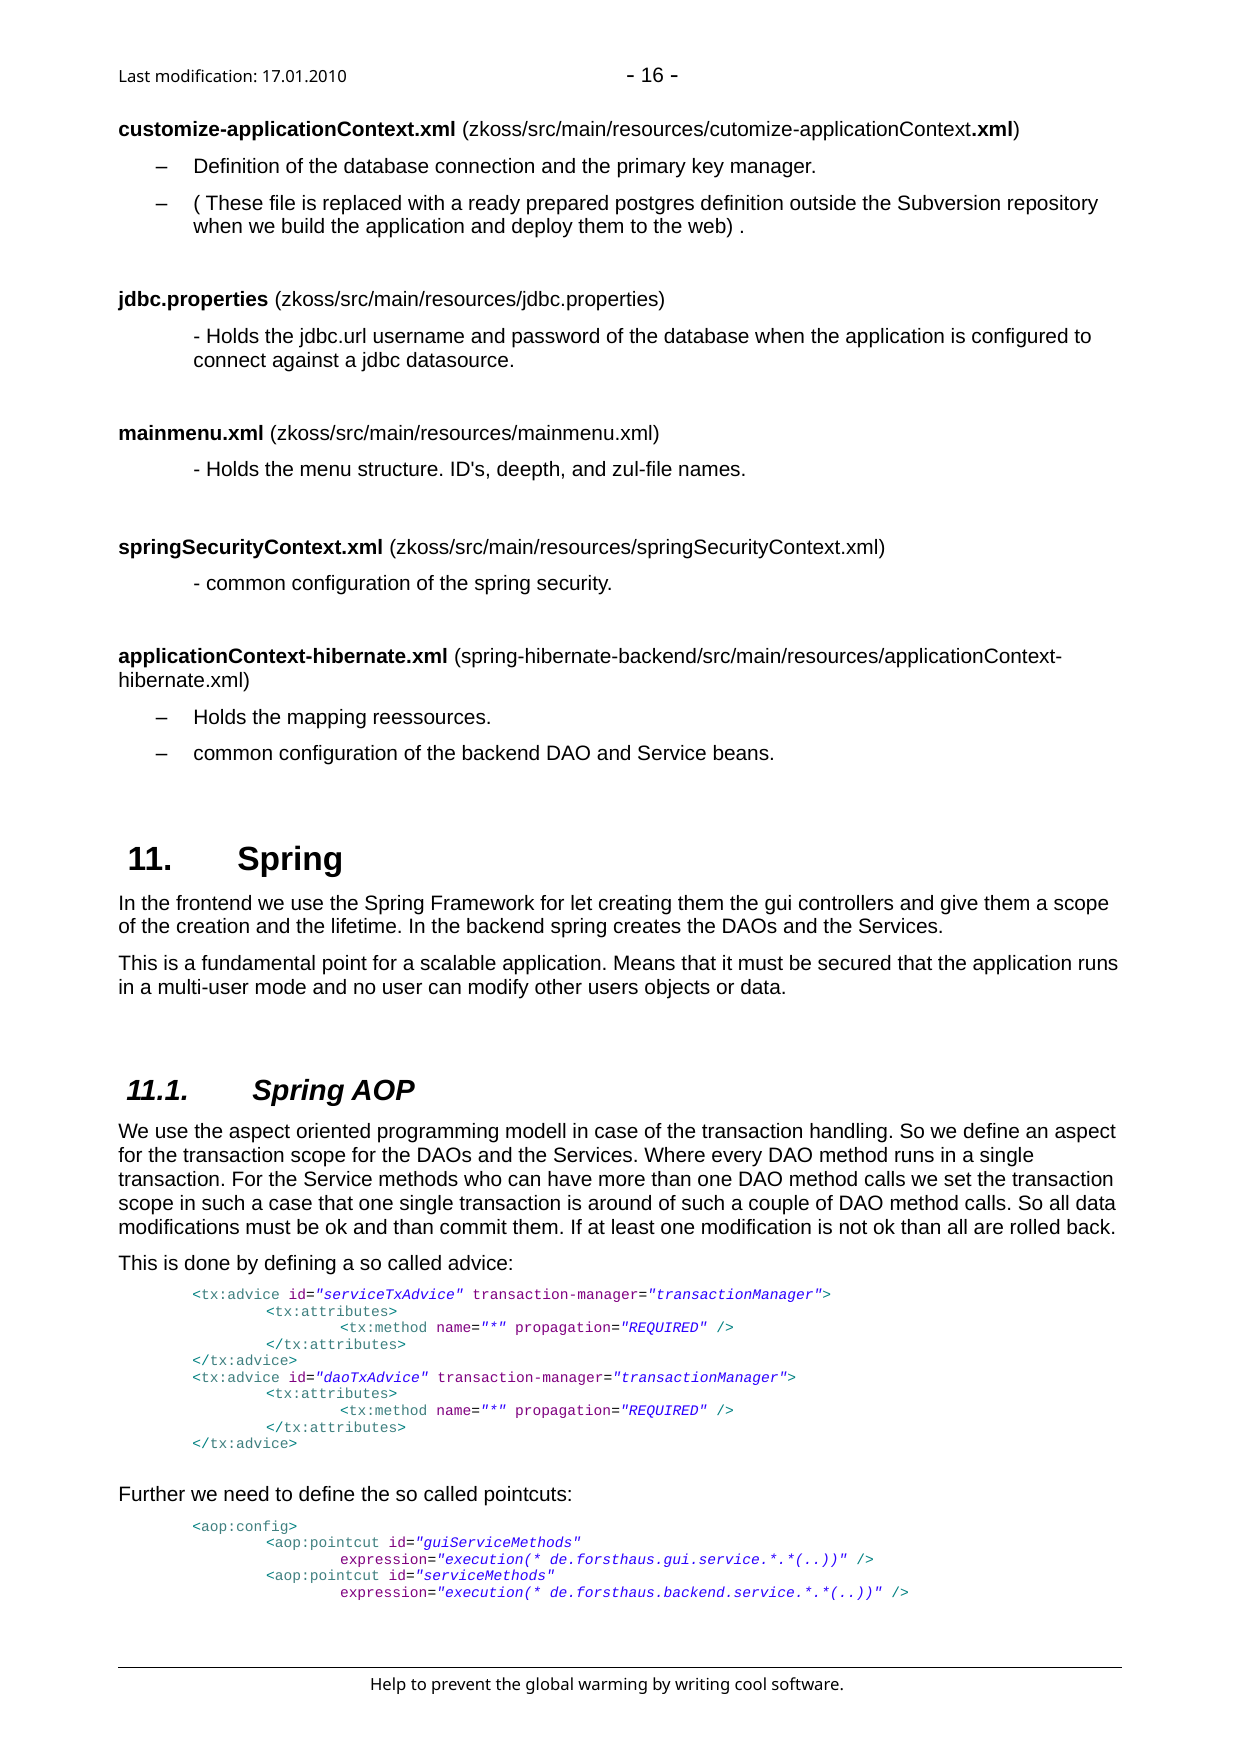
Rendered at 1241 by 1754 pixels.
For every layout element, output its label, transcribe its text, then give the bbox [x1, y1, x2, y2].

text This is a fundamental point for a scalable application. Means that it must be secured that the application runs in a multi-user mode and no user can modify other users objects or data. [118, 951, 1122, 999]
text Further we need to define the so called pointcuts: [118, 1482, 1122, 1506]
text <tx:attributes> [118, 1387, 1122, 1403]
text customize-applicationContext.xml (zkoss/src/main/resources/cutomize-applicationContext.xml) [118, 117, 1122, 141]
subtitle Spring [118, 839, 1122, 878]
text In the frontend we use the Spring Framework for let creating them the gui controllers and give them a scope of the creation and the lifetime. In the backend spring creates the DAOs and the Services. [118, 890, 1122, 938]
text </tx:attributes> [118, 1420, 1122, 1436]
text <aop:pointcut id="guiServiceMethods" [118, 1535, 1122, 1552]
text jdbc.properties (zkoss/src/main/resources/jdbc.properties) [118, 287, 1122, 311]
text <aop:pointcut id="serviceMethods" [118, 1568, 1122, 1585]
text expression="execution(* de.forsthaus.gui.service.*.*(..))" /> [118, 1552, 1122, 1568]
subtitle Spring AOP [118, 1073, 1122, 1106]
text springSecurityContext.xml (zkoss/src/main/resources/springSecurityContext.xml) [118, 535, 1122, 559]
text <tx:advice id="daoTxAdvice" transaction-manager="transactionManager"> [118, 1370, 1122, 1387]
list common configuration of the backend DAO and Service beans. [156, 741, 1122, 765]
text mainmenu.xml (zkoss/src/main/resources/mainmenu.xml) [118, 421, 1122, 444]
text <tx:method name="*" propagation="REQUIRED" /> [118, 1403, 1122, 1420]
text <tx:advice id="serviceTxAdvice" transaction-manager="transactionManager"> [118, 1287, 1122, 1304]
list - Holds the jdbc.url username and password of the database when the application is configured to connect against a jdbc datasource. [156, 324, 1122, 372]
list - common configuration of the spring security. [156, 571, 1122, 595]
text </tx:advice> [118, 1354, 1122, 1370]
text <tx:attributes> [118, 1304, 1122, 1321]
text applicationContext-hibernate.xml (spring-hibernate-backend/src/main/resources/applicationContext-hibernate.xml) [118, 644, 1122, 692]
list - Holds the menu structure. ID's, deepth, and zul-file names. [156, 457, 1122, 481]
text </tx:advice> [118, 1436, 1122, 1453]
text </tx:attributes> [118, 1337, 1122, 1354]
text expression="execution(* de.forsthaus.backend.service.*.*(..))" /> [118, 1585, 1122, 1602]
text We use the aspect oriented programming modell in case of the transaction handling. So we define an aspect for the transaction scope for the DAOs and the Services. Where every DAO method runs in a single transaction. For the Service methods who can have more than one DAO method calls we set the transaction scope in such a case that one single transaction is around of such a couple of DAO method calls. So all data modifications must be ok and than commit them. If at least one modification is not ok than all are rolled back. [118, 1119, 1122, 1238]
list Holds the mapping reessources. [156, 704, 1122, 729]
text This is done by defining a so called advice: [118, 1251, 1122, 1275]
list ( These file is replaced with a ready prepared postgres definition outside the Subversion repository when we build the application and deploy them to the web) . [156, 190, 1122, 238]
text <aop:config> [118, 1519, 1122, 1535]
text <tx:method name="*" propagation="REQUIRED" /> [118, 1321, 1122, 1337]
list Definition of the database connection and the primary key manager. [156, 154, 1122, 178]
